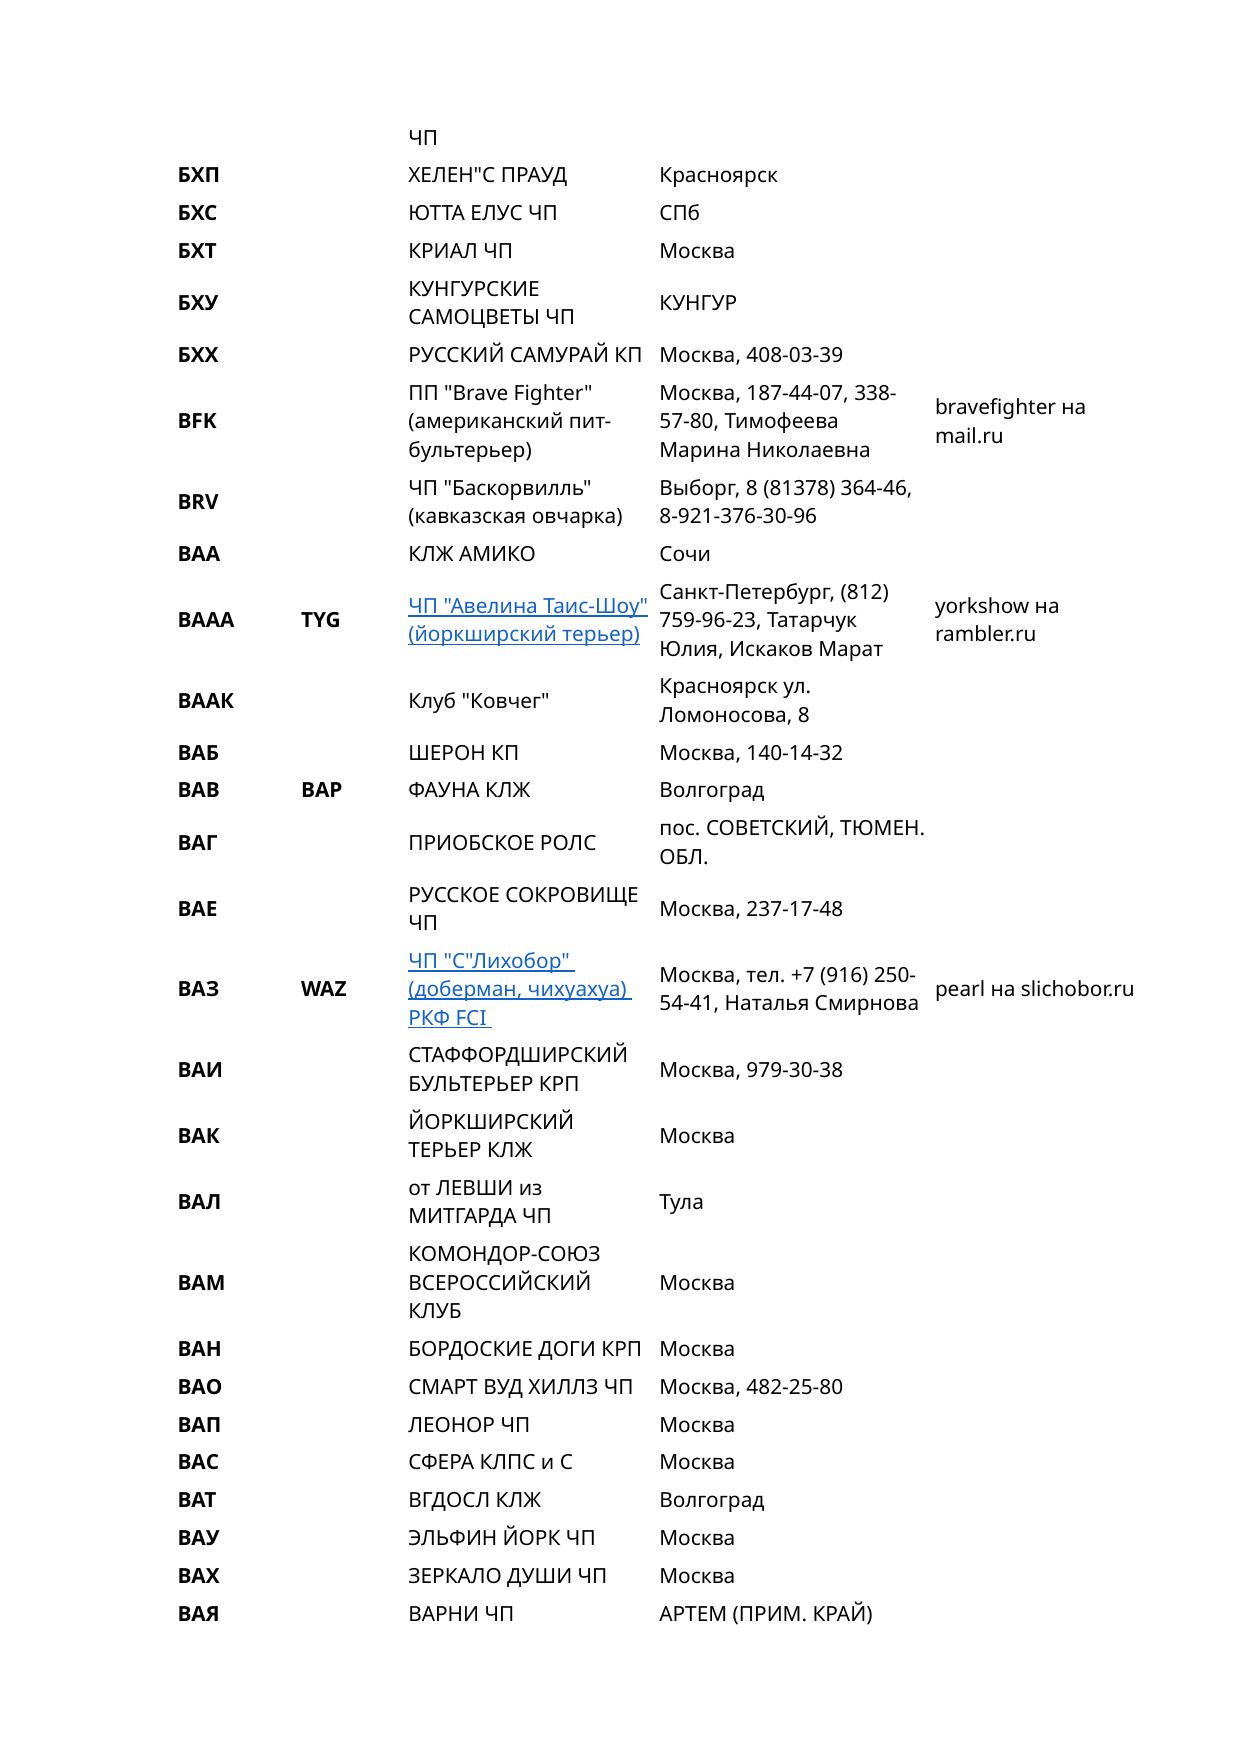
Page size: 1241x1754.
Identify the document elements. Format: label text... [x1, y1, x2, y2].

table_cell ВААА [173, 572, 296, 667]
table_cell Москва, тел. +7 (916) 250-54-41, Наталья Смирнова [654, 941, 930, 1036]
table_cell [930, 1235, 1156, 1329]
table_cell Сочи [654, 534, 930, 572]
table_cell Москва [654, 232, 930, 269]
table_cell [930, 468, 1156, 534]
table_cell [296, 1036, 403, 1102]
table_cell ФАУНА КЛЖ [404, 771, 654, 809]
table_cell ПП "Brave Fighter" (американский пит-бультерьер) [404, 374, 654, 468]
table_cell БОРДОСКИЕ ДОГИ КРП [404, 1329, 654, 1367]
table_cell [296, 1367, 403, 1405]
table_cell ХЕЛЕН"С ПРАУД [404, 156, 654, 194]
table_cell КУНГУРСКИЕ САМОЦВЕТЫ ЧП [404, 269, 654, 336]
table_cell [296, 336, 403, 373]
table_cell Москва [654, 1556, 930, 1594]
table_cell КРИАЛ ЧП [404, 232, 654, 269]
table_cell [296, 1556, 403, 1594]
table_cell ВАН [173, 1329, 296, 1367]
table_cell [296, 269, 403, 336]
table_cell ВАР [296, 771, 403, 809]
table_cell Москва, 140-14-32 [654, 733, 930, 771]
table_cell ЭЛЬФИН ЙОРК ЧП [404, 1519, 654, 1556]
table_cell [296, 1443, 403, 1481]
table_cell Тула [654, 1169, 930, 1235]
table_cell [930, 269, 1156, 336]
table_cell Москва [654, 1443, 930, 1481]
table_cell ЗЕРКАЛО ДУШИ ЧП [404, 1556, 654, 1594]
table_cell [930, 232, 1156, 269]
table_cell ШЕРОН КП [404, 733, 654, 771]
table_cell [930, 1102, 1156, 1168]
table_cell [296, 374, 403, 468]
table_cell [173, 118, 296, 156]
table_cell bravefighter на mail.ru [930, 374, 1156, 468]
table_cell пос. СОВЕТСКИЙ, ТЮМЕН. ОБЛ. [654, 809, 930, 875]
table_cell АРТЕМ (ПРИМ. КРАЙ) [654, 1594, 930, 1632]
table_cell [930, 733, 1156, 771]
table_cell ВАК [173, 1102, 296, 1168]
table_cell pearl на slichobor.ru [930, 941, 1156, 1036]
table_cell СПб [654, 194, 930, 232]
table_cell ВААК [173, 667, 296, 733]
table_cell ВFK [173, 374, 296, 468]
table_cell Красноярск ул. Ломоносова, 8 [654, 667, 930, 733]
table_cell ВАЛ [173, 1169, 296, 1235]
table_cell БХТ [173, 232, 296, 269]
table_cell Москва [654, 1235, 930, 1329]
table_cell БХХ [173, 336, 296, 373]
table_cell от ЛЕВШИ из МИТГАРДА ЧП [404, 1169, 654, 1235]
table_cell БХУ [173, 269, 296, 336]
table_cell ЧП "С"Лихобор" (доберман, чихуахуа) РКФ FCI [404, 941, 654, 1036]
table_cell ПРИОБСКОЕ РОЛС [404, 809, 654, 875]
table_cell [930, 667, 1156, 733]
table_cell [296, 875, 403, 941]
table_cell СФЕРА КЛПС и С [404, 1443, 654, 1481]
table_cell ВАГ [173, 809, 296, 875]
table_cell [296, 118, 403, 156]
table_cell ВАМ [173, 1235, 296, 1329]
table_cell ЙОРКШИРСКИЙ ТЕРЬЕР КЛЖ [404, 1102, 654, 1168]
table_cell ВАО [173, 1367, 296, 1405]
table_cell Москва, 408-03-39 [654, 336, 930, 373]
table_cell ВАВ [173, 771, 296, 809]
table_cell [930, 1405, 1156, 1443]
table_cell yorkshow на rambler.ru [930, 572, 1156, 667]
table_cell ЧП "Баскорвилль" (кавказская овчарка) [404, 468, 654, 534]
table_cell ВАЗ [173, 941, 296, 1036]
table_cell [296, 1405, 403, 1443]
table_cell [930, 1443, 1156, 1481]
table_cell [296, 1519, 403, 1556]
table_cell Москва, 237-17-48 [654, 875, 930, 941]
table_cell [930, 1367, 1156, 1405]
table_cell ВАИ [173, 1036, 296, 1102]
table_cell [930, 336, 1156, 373]
table_cell ЛЕОНОР ЧП [404, 1405, 654, 1443]
table_cell ВАА [173, 534, 296, 572]
table_cell БХС [173, 194, 296, 232]
table_cell ВАТ [173, 1481, 296, 1518]
table_cell ЮТТА ЕЛУС ЧП [404, 194, 654, 232]
table_cell [296, 1481, 403, 1518]
table_cell Москва [654, 1405, 930, 1443]
table_cell Клуб "Ковчег" [404, 667, 654, 733]
table_cell WAZ [296, 941, 403, 1036]
table_cell [930, 809, 1156, 875]
table_cell Москва [654, 1519, 930, 1556]
table_cell ВАЯ [173, 1594, 296, 1632]
table_cell [296, 1169, 403, 1235]
table_cell [930, 1519, 1156, 1556]
table_cell ЧП [404, 118, 654, 156]
table_cell Выборг, 8 (81378) 364-46, 8-921-376-30-96 [654, 468, 930, 534]
table_cell Санкт-Петербург, (812) 759-96-23, Татарчук Юлия, Искаков Марат [654, 572, 930, 667]
table_cell Москва [654, 1329, 930, 1367]
table_cell КЛЖ АМИКО [404, 534, 654, 572]
table_cell Москва, 482-25-80 [654, 1367, 930, 1405]
table_cell РУССКОЕ СОКРОВИЩЕ ЧП [404, 875, 654, 941]
table_cell [930, 156, 1156, 194]
table_cell Волгоград [654, 771, 930, 809]
table_cell [930, 1594, 1156, 1632]
table_cell [654, 118, 930, 156]
table_cell [930, 771, 1156, 809]
table_cell ВRV [173, 468, 296, 534]
table_cell ВАРНИ ЧП [404, 1594, 654, 1632]
table_cell ВАС [173, 1443, 296, 1481]
table_cell БХП [173, 156, 296, 194]
table_cell [296, 468, 403, 534]
table_cell [296, 232, 403, 269]
table_cell ВГДОСЛ КЛЖ [404, 1481, 654, 1518]
table_cell [930, 534, 1156, 572]
table_cell ВАЕ [173, 875, 296, 941]
table_cell СМАРТ ВУД ХИЛЛЗ ЧП [404, 1367, 654, 1405]
table_cell [296, 194, 403, 232]
table_cell ВАУ [173, 1519, 296, 1556]
table_cell [296, 1102, 403, 1168]
table_cell Москва, 979-30-38 [654, 1036, 930, 1102]
table_cell Красноярск [654, 156, 930, 194]
table_cell [296, 1594, 403, 1632]
table_cell [296, 1329, 403, 1367]
table_cell Москва, 187-44-07, 338-57-80, Тимофеева Марина Николаевна [654, 374, 930, 468]
table_cell КОМОНДОР-СОЮЗ ВСЕРОССИЙСКИЙ КЛУБ [404, 1235, 654, 1329]
table_cell [930, 1169, 1156, 1235]
table_cell СТАФФОРДШИРСКИЙ БУЛЬТЕРЬЕР КРП [404, 1036, 654, 1102]
table_cell Москва [654, 1102, 930, 1168]
table_cell [930, 1329, 1156, 1367]
table_cell ВАП [173, 1405, 296, 1443]
table_cell [930, 118, 1156, 156]
table_cell РУССКИЙ САМУРАЙ КП [404, 336, 654, 373]
table_cell [930, 1481, 1156, 1518]
table_cell Волгоград [654, 1481, 930, 1518]
table_cell ВАХ [173, 1556, 296, 1594]
table_cell [296, 809, 403, 875]
table_cell [296, 156, 403, 194]
table_cell [930, 194, 1156, 232]
table_cell [296, 667, 403, 733]
table_cell [296, 733, 403, 771]
table_cell [930, 1556, 1156, 1594]
table_cell [930, 1036, 1156, 1102]
table_cell [296, 1235, 403, 1329]
table_cell ВАБ [173, 733, 296, 771]
table_cell TYG [296, 572, 403, 667]
table_cell [930, 875, 1156, 941]
table_cell КУНГУР [654, 269, 930, 336]
table_cell ЧП "Авелина Таис-Шоу" (йоркширский терьер) [404, 572, 654, 667]
table_cell [296, 534, 403, 572]
